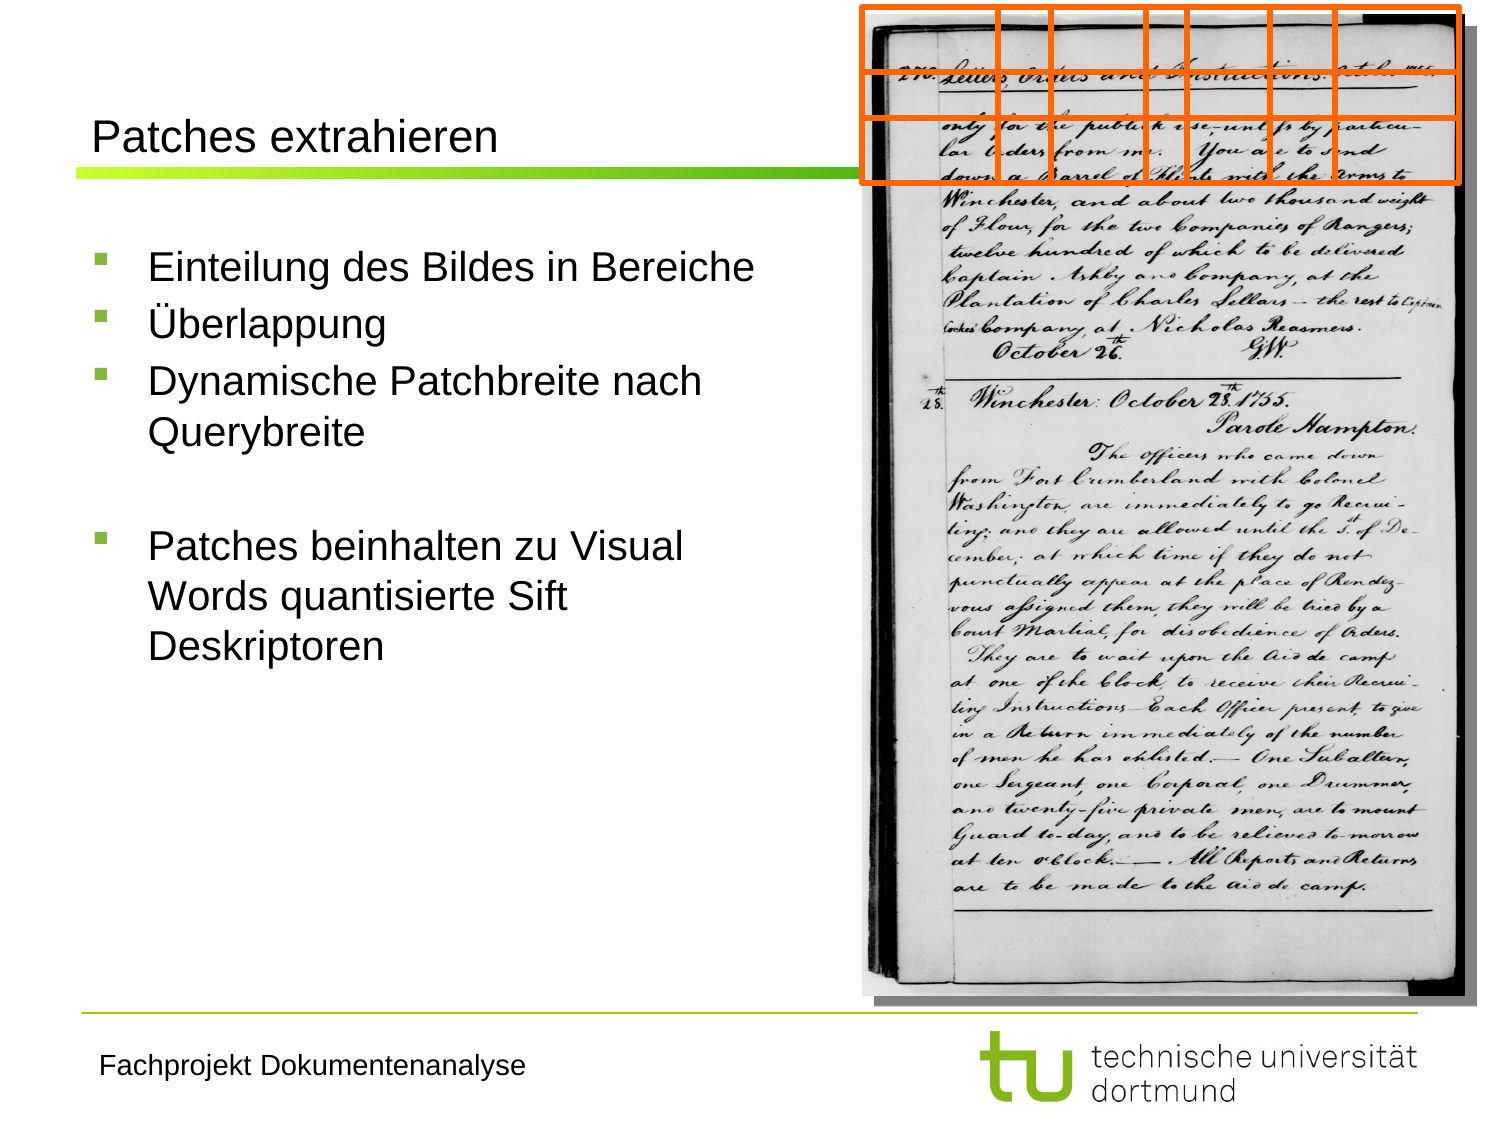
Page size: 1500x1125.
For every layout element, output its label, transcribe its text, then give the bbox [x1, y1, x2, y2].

title Patches extrahieren [865, 10, 995, 14]
picture [862, 14, 1465, 996]
list Einteilung des Bildes in Bereiche Überlappung Dynamische Patchbreite nach Querybreite Patches beinhalten zu Visual Words quantisierte Sift Deskriptoren [76, 231, 827, 1000]
picture [1054, 121, 1143, 180]
picture [1273, 75, 1332, 115]
picture [1190, 14, 1267, 69]
picture [1001, 14, 1048, 69]
picture [1054, 75, 1143, 115]
picture [1190, 121, 1267, 180]
picture [1054, 14, 1143, 69]
picture [1338, 14, 1456, 69]
picture [1338, 121, 1456, 180]
picture [980, 1031, 1418, 1111]
picture [865, 121, 995, 180]
picture [865, 75, 995, 115]
picture [1001, 75, 1048, 115]
picture [865, 14, 995, 69]
picture [1149, 121, 1184, 180]
picture [1149, 75, 1184, 115]
title Patches extrahieren [76, 7, 859, 170]
picture [1001, 121, 1048, 180]
picture [1273, 14, 1332, 69]
picture [1338, 75, 1456, 115]
picture [1149, 14, 1184, 69]
picture [1273, 121, 1332, 180]
picture [1190, 75, 1267, 115]
